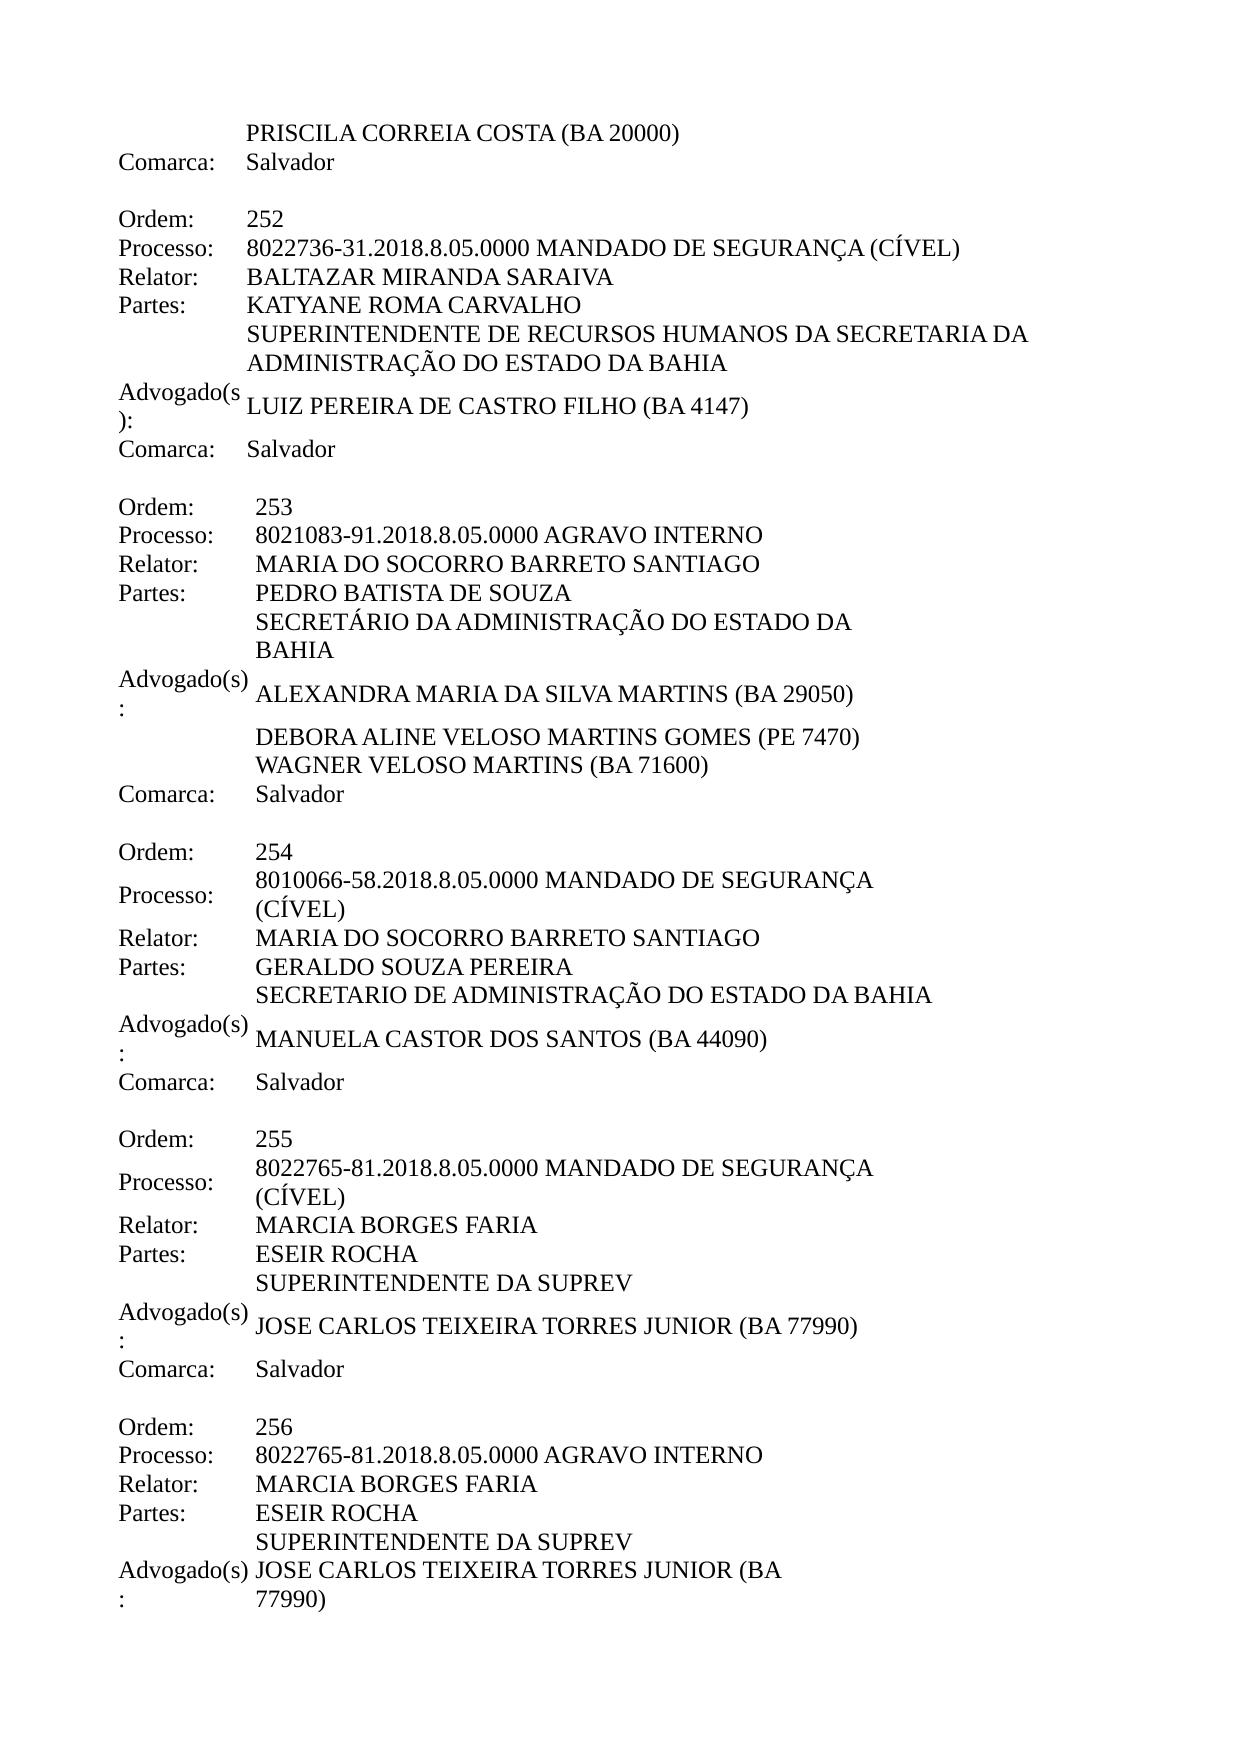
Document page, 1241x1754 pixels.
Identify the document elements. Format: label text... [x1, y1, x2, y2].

table_cell [118, 319, 246, 377]
table_cell BALTAZAR MIRANDA SARAIVA [246, 262, 1122, 291]
table_cell 8022736-31.2018.8.05.0000 MANDADO DE SEGURANÇA (CÍVEL) [246, 233, 1122, 262]
table_cell Comarca: [118, 779, 255, 808]
table_cell [118, 981, 255, 1009]
table_cell Salvador [255, 779, 936, 808]
table_cell Processo: [118, 1441, 255, 1469]
table_cell ALEXANDRA MARIA DA SILVA MARTINS (BA 29050) [255, 664, 936, 722]
table_cell MARIA DO SOCORRO BARRETO SANTIAGO [255, 549, 936, 578]
table_cell MANUELA CASTOR DOS SANTOS (BA 44090) [255, 1009, 969, 1067]
table_cell Comarca: [118, 1067, 255, 1096]
table_cell [118, 607, 255, 664]
table_cell Partes: [118, 291, 246, 319]
table_cell PEDRO BATISTA DE SOUZA [255, 578, 936, 607]
table_header Ordem: [118, 492, 255, 521]
table_cell Comarca: [118, 1354, 255, 1383]
table_cell WAGNER VELOSO MARTINS (BA 71600) [255, 751, 936, 779]
table_cell MARCIA BORGES FARIA [255, 1211, 969, 1239]
table_cell MARIA DO SOCORRO BARRETO SANTIAGO [255, 923, 969, 952]
table_cell Salvador [255, 1354, 969, 1383]
table_cell Relator: [118, 262, 246, 291]
table_cell 8021083-91.2018.8.05.0000 AGRAVO INTERNO [255, 521, 936, 549]
table_cell JOSE CARLOS TEIXEIRA TORRES JUNIOR (BA 77990) [255, 1556, 857, 1613]
table_cell Salvador [246, 434, 1122, 463]
table_header 255 [255, 1124, 969, 1153]
table_cell Advogado(s): [118, 377, 246, 434]
table_cell DEBORA ALINE VELOSO MARTINS GOMES (PE 7470) [255, 722, 936, 751]
table_cell SECRETÁRIO DA ADMINISTRAÇÃO DO ESTADO DA BAHIA [255, 607, 936, 664]
table_header 256 [255, 1412, 857, 1441]
table_cell ESEIR ROCHA [255, 1239, 969, 1268]
table_cell Processo: [118, 1153, 255, 1211]
table_cell SUPERINTENDENTE DA SUPREV [255, 1268, 969, 1297]
table_cell Partes: [118, 1239, 255, 1268]
table_cell Advogado(s): [118, 1009, 255, 1067]
table_cell 8010066-58.2018.8.05.0000 MANDADO DE SEGURANÇA (CÍVEL) [255, 866, 969, 923]
table_cell [118, 751, 255, 779]
table_cell Salvador [255, 1067, 969, 1096]
table_cell Relator: [118, 549, 255, 578]
table_cell [118, 1268, 255, 1297]
table_cell Comarca: [118, 147, 246, 176]
table_cell Partes: [118, 578, 255, 607]
table_cell 8022765-81.2018.8.05.0000 MANDADO DE SEGURANÇA (CÍVEL) [255, 1153, 969, 1211]
table_cell MARCIA BORGES FARIA [255, 1469, 857, 1498]
table_cell 8022765-81.2018.8.05.0000 AGRAVO INTERNO [255, 1441, 857, 1469]
table_header Ordem: [118, 1412, 255, 1441]
table_cell Advogado(s): [118, 664, 255, 722]
table_cell Partes: [118, 952, 255, 981]
table_cell Advogado(s): [118, 1297, 255, 1354]
table_cell JOSE CARLOS TEIXEIRA TORRES JUNIOR (BA 77990) [255, 1297, 969, 1354]
table_header 252 [246, 204, 1122, 233]
table_cell Salvador [246, 147, 1122, 176]
table_cell [118, 1527, 255, 1556]
table_cell PRISCILA CORREIA COSTA (BA 20000) [246, 118, 1122, 147]
table_cell Processo: [118, 866, 255, 923]
table_cell LUIZ PEREIRA DE CASTRO FILHO (BA 4147) [246, 377, 1122, 434]
table_cell Partes: [118, 1498, 255, 1527]
table_cell GERALDO SOUZA PEREIRA [255, 952, 969, 981]
table_cell ESEIR ROCHA [255, 1498, 857, 1527]
table_header 254 [255, 837, 969, 866]
table_header Ordem: [118, 837, 255, 866]
table_header Ordem: [118, 204, 246, 233]
table_cell SUPERINTENDENTE DA SUPREV [255, 1527, 857, 1556]
table_cell SECRETARIO DE ADMINISTRAÇÃO DO ESTADO DA BAHIA [255, 981, 969, 1009]
table_cell Comarca: [118, 434, 246, 463]
table_cell [118, 118, 246, 147]
table_cell Processo: [118, 233, 246, 262]
table_cell SUPERINTENDENTE DE RECURSOS HUMANOS DA SECRETARIA DA ADMINISTRAÇÃO DO ESTADO DA BAHIA [246, 319, 1122, 377]
table_header 253 [255, 492, 936, 521]
table_header Ordem: [118, 1124, 255, 1153]
table_cell KATYANE ROMA CARVALHO [246, 291, 1122, 319]
table_cell [118, 722, 255, 751]
table_cell Processo: [118, 521, 255, 549]
table_cell Advogado(s): [118, 1556, 255, 1613]
table_cell Relator: [118, 923, 255, 952]
table_cell Relator: [118, 1469, 255, 1498]
table_cell Relator: [118, 1211, 255, 1239]
